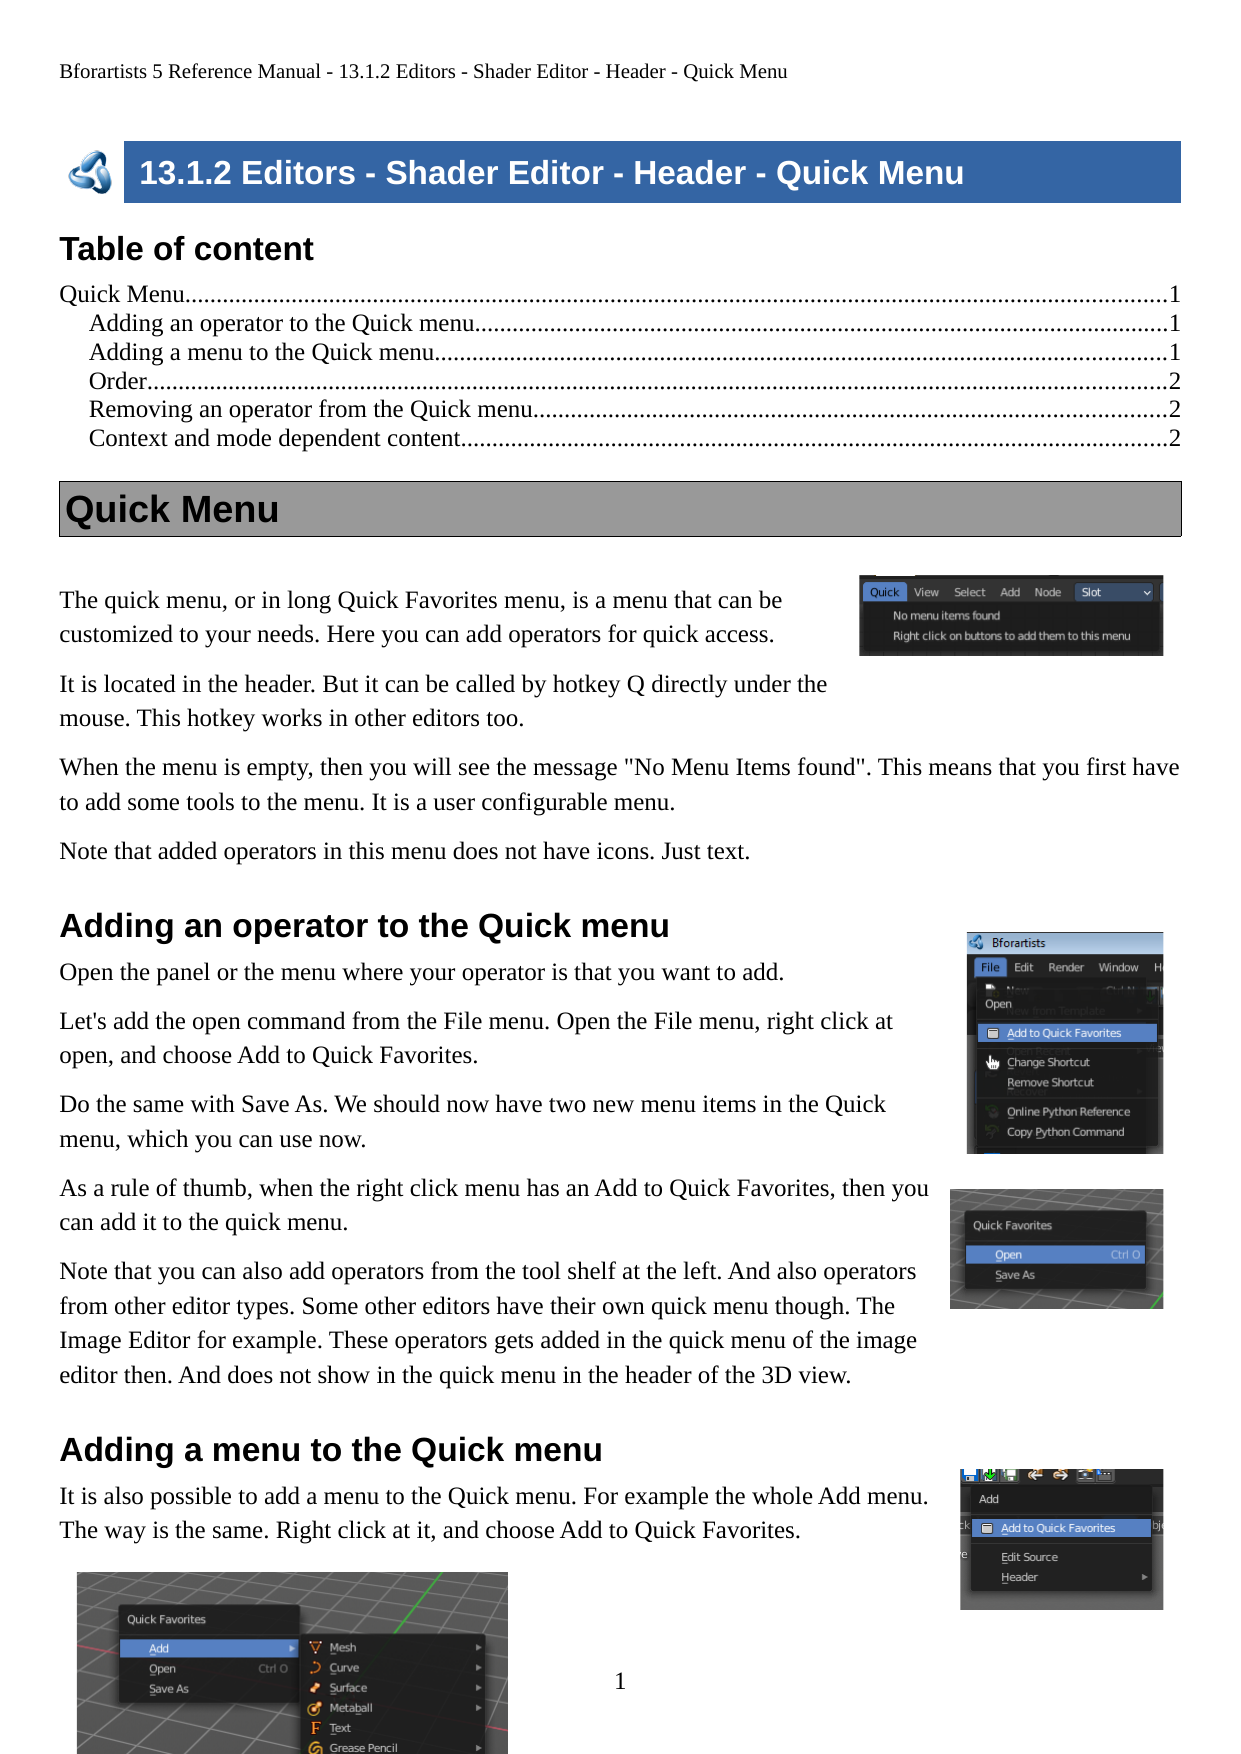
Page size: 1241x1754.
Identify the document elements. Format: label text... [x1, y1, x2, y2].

table_header Quick Menu [60, 482, 1181, 536]
text Let's add the open command from the File menu. Open the File menu, right click at open, and choose Add to Quick Favorites. [59, 1006, 966, 1069]
text Removing an operator from the Quick menu 2 [88, 394, 1181, 423]
subtitle Adding a menu to the Quick menu [59, 1430, 1181, 1468]
text Adding a menu to the Quick menu 1 [88, 337, 1181, 366]
text Open the panel or the menu where your operator is that you want to add. [59, 957, 966, 986]
text Adding an operator to the Quick menu 1 [88, 308, 1181, 337]
text It is also possible to add a menu to the Quick menu. For example the whole Add menu. The way is the same. Right click at it, and choose Add to Quick Favorites. [59, 1481, 960, 1544]
picture [76, 1572, 508, 1754]
text The quick menu, or in long Quick Favorites menu, is a menu that can be customized to your needs. Here you can add operators for quick access. [59, 585, 859, 648]
text Quick Menu 1 [59, 279, 1181, 308]
text Note that added operators in this menu does not have icons. Just text. [59, 836, 1181, 864]
text Note that you can also add operators from the tool shelf at the left. And also operators from other editor types. Some other editors have their own quick menu though. The Image Editor for example. These operators gets added in the quick menu of the image editor then. And does not show in the quick menu in the header of the 3D view. [59, 1256, 1181, 1389]
picture [950, 1189, 1164, 1309]
subtitle Table of content [59, 228, 1181, 267]
text As a rule of thumb, when the right click menu has an Add to Quick Favorites, then you can add it to the quick menu. [59, 1173, 1181, 1236]
text Order 2 [88, 366, 1181, 394]
table_header [59, 141, 124, 203]
picture [966, 932, 1164, 1154]
text Do the same with Save As. We should now have two new menu items in the Quick menu, which you can use now. [59, 1089, 966, 1153]
text Context and mode dependent content 2 [88, 423, 1181, 452]
subtitle Adding an operator to the Quick menu [59, 906, 1181, 944]
text When the menu is empty, then you will see the message "No Menu Items found". This means that you first have to add some tools to the menu. It is a user configurable menu. [59, 752, 1181, 815]
text It is located in the header. But it can be called by hotkey Q directly under the mouse. This hotkey works in other editors too. [59, 669, 1181, 732]
picture [960, 1469, 1164, 1610]
table_header 13.1.2 Editors - Shader Editor - Header - Quick Menu [124, 141, 1181, 203]
picture [65, 147, 114, 197]
picture [859, 575, 1164, 656]
